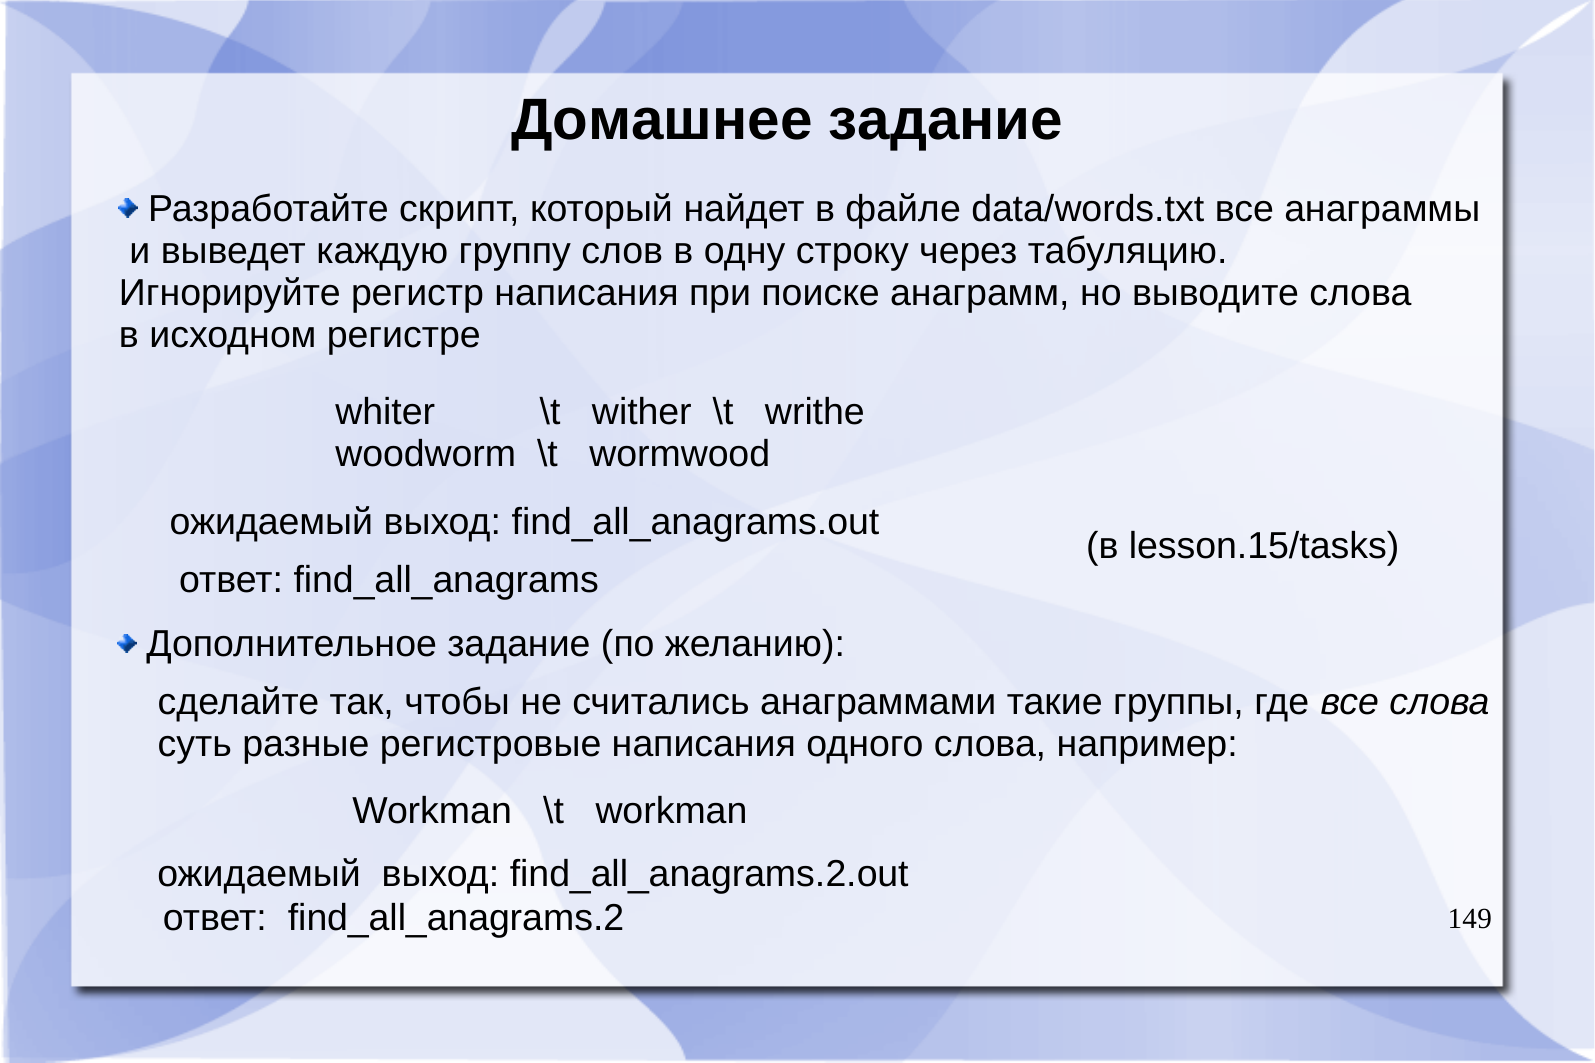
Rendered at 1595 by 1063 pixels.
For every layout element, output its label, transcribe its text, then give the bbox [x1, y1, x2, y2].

picture [0, 0, 1595, 1063]
text_box ожидаемый выход: find_all_anagrams.out [154, 493, 895, 551]
text_box whiter \t wither \t writhe woodworm \t wormwood [320, 382, 881, 482]
title Домашнее задание [75, 75, 1501, 164]
text_box Дополнительное задание (по желанию): [102, 615, 861, 673]
text_box сделайте так, чтобы не считались анаграммами такие группы, где все слова суть разные регистровые написания одного слова, например: [142, 672, 1515, 772]
text_box (в lesson.15/tasks) [1071, 516, 1415, 574]
text_box ответ: find_all_anagrams.2 [137, 888, 640, 946]
text_box ответ: find_all_anagrams [164, 551, 614, 609]
text_box Разработайте скрипт, который найдет в файле data/words.txt все анаграммы и выведет каждую группу слов в одну строку через табуляцию. Игнорируйте регистр написания при поиске анаграмм, но выводите слова в исходном регистре [104, 180, 1497, 363]
text_box Workman \t workman [337, 782, 763, 840]
text_box ожидаемый выход: find_all_anagrams.2.out [131, 845, 924, 903]
